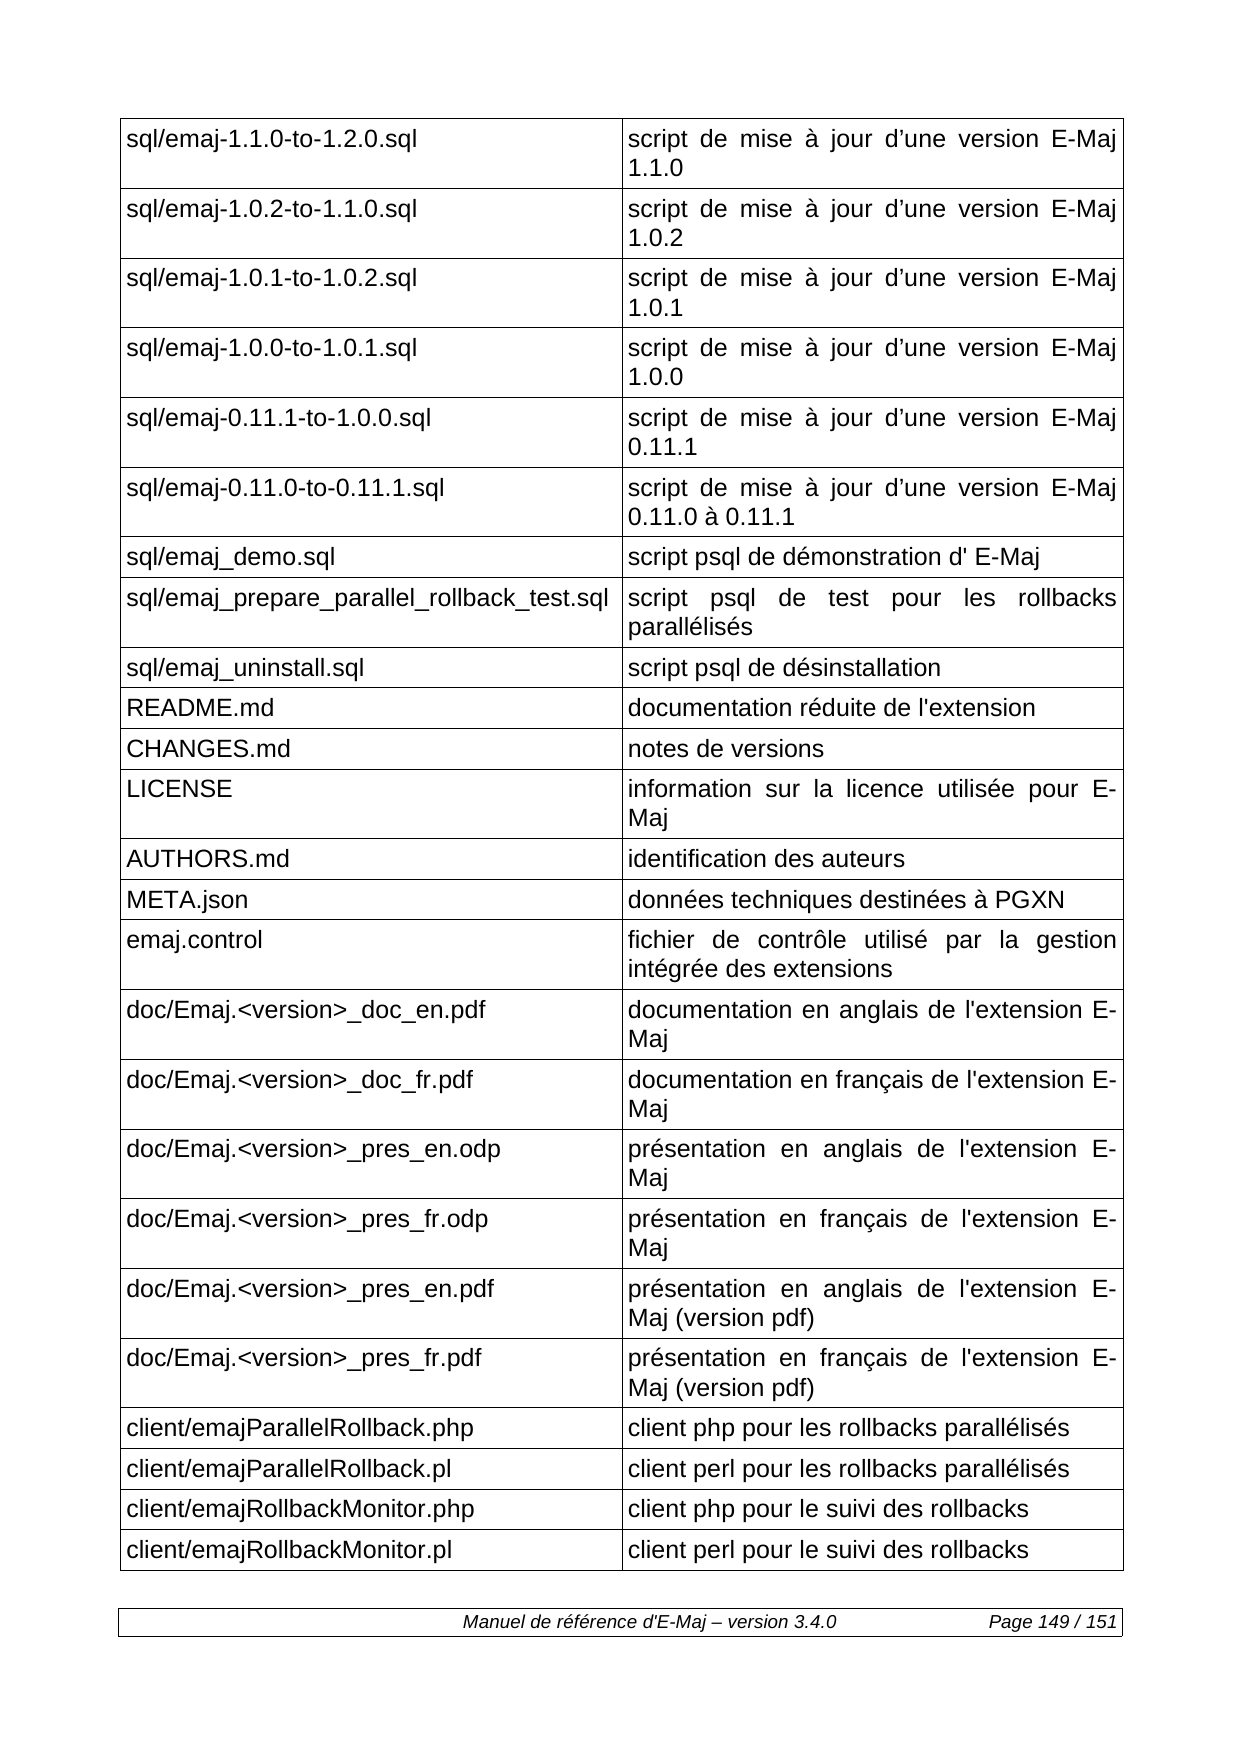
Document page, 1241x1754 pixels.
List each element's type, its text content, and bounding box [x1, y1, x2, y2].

table_cell notes de versions [623, 729, 1123, 768]
table_cell script de mise à jour d’une version E-Maj 0.11.1 [623, 398, 1123, 467]
table_cell CHANGES.md [121, 729, 622, 768]
table_cell script de mise à jour d’une version E-Maj 0.11.0 à 0.11.1 [623, 468, 1123, 536]
table_cell sql/emaj-0.11.0-to-0.11.1.sql [121, 468, 622, 536]
table_cell client/emajParallelRollback.pl [121, 1449, 622, 1488]
table_cell fichier de contrôle utilisé par la gestion intégrée des extensions [623, 920, 1123, 989]
table_cell script psql de démonstration d' E-Maj [623, 537, 1123, 577]
table_cell données techniques destinées à PGXN [623, 880, 1123, 919]
table_cell information sur la licence utilisée pour E-Maj [623, 770, 1123, 838]
table_cell doc/Emaj.<version>_pres_en.odp [121, 1130, 622, 1198]
table_cell doc/Emaj.<version>_pres_en.pdf [121, 1269, 622, 1337]
table_cell script de mise à jour d’une version E-Maj 1.0.2 [623, 189, 1123, 257]
table_cell META.json [121, 880, 622, 919]
table_cell script de mise à jour d’une version E-Maj 1.0.1 [623, 259, 1123, 327]
table_cell sql/emaj-1.0.1-to-1.0.2.sql [121, 259, 622, 327]
table_cell doc/Emaj.<version>_doc_en.pdf [121, 990, 622, 1059]
table_cell doc/Emaj.<version>_pres_fr.pdf [121, 1339, 622, 1407]
table_cell sql/emaj_uninstall.sql [121, 648, 622, 687]
table_cell client/emajParallelRollback.php [121, 1408, 622, 1448]
table_cell documentation réduite de l'extension [623, 688, 1123, 728]
table_cell présentation en anglais de l'extension E-Maj (version pdf) [623, 1269, 1123, 1337]
table_cell documentation en anglais de l'extension E-Maj [623, 990, 1123, 1059]
table_cell doc/Emaj.<version>_doc_fr.pdf [121, 1060, 622, 1128]
table_cell sql/emaj-1.0.0-to-1.0.1.sql [121, 328, 622, 397]
table_cell LICENSE [121, 770, 622, 838]
table_cell script de mise à jour d’une version E-Maj 1.0.0 [623, 328, 1123, 397]
table_cell client perl pour les rollbacks parallélisés [623, 1449, 1123, 1488]
table_cell client perl pour le suivi des rollbacks [623, 1530, 1123, 1570]
table_cell présentation en anglais de l'extension E-Maj [623, 1130, 1123, 1198]
table_cell client php pour les rollbacks parallélisés [623, 1408, 1123, 1448]
table_cell sql/emaj-1.1.0-to-1.2.0.sql [121, 119, 622, 188]
table_cell présentation en français de l'extension E-Maj (version pdf) [623, 1339, 1123, 1407]
table_cell script psql de test pour les rollbacks parallélisés [623, 578, 1123, 647]
table_cell sql/emaj-0.11.1-to-1.0.0.sql [121, 398, 622, 467]
table_cell emaj.control [121, 920, 622, 989]
table_cell script psql de désinstallation [623, 648, 1123, 687]
table_cell sql/emaj_prepare_parallel_rollback_test.sql [121, 578, 622, 647]
table_cell client/emajRollbackMonitor.php [121, 1490, 622, 1529]
table_cell sql/emaj_demo.sql [121, 537, 622, 577]
table_cell sql/emaj-1.0.2-to-1.1.0.sql [121, 189, 622, 257]
table_cell client php pour le suivi des rollbacks [623, 1490, 1123, 1529]
table_cell client/emajRollbackMonitor.pl [121, 1530, 622, 1570]
table_cell identification des auteurs [623, 839, 1123, 879]
table_cell présentation en français de l'extension E-Maj [623, 1199, 1123, 1268]
table_cell script de mise à jour d’une version E-Maj 1.1.0 [623, 119, 1123, 188]
table_cell documentation en français de l'extension E-Maj [623, 1060, 1123, 1128]
table_cell AUTHORS.md [121, 839, 622, 879]
table_cell doc/Emaj.<version>_pres_fr.odp [121, 1199, 622, 1268]
table_cell README.md [121, 688, 622, 728]
